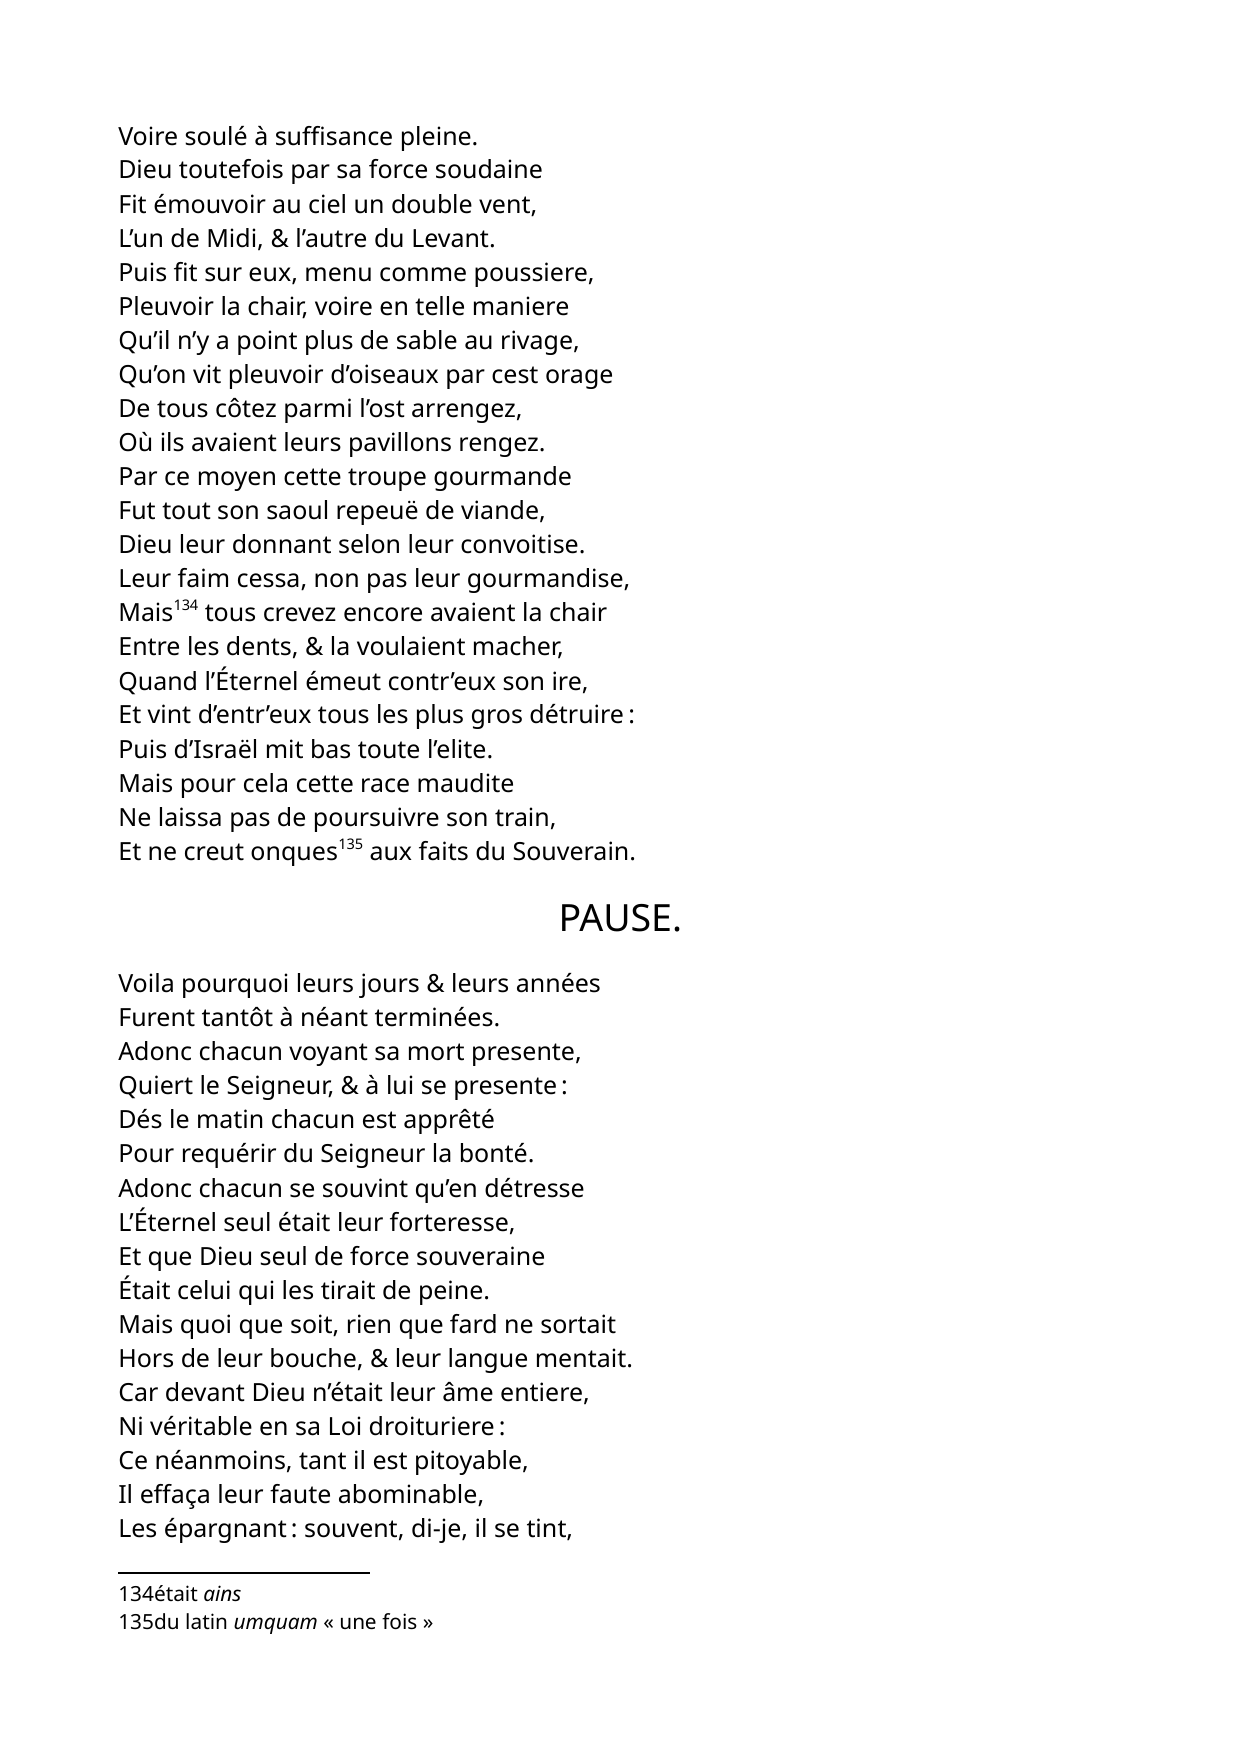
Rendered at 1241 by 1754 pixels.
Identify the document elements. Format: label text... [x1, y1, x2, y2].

text Et vint d’entr’eux tous les plus gros détruire : [118, 697, 1122, 731]
text Où ils avaient leurs pavillons rengez. [118, 425, 1122, 459]
text Ne laissa pas de poursuivre son train, [118, 799, 1122, 833]
text PAUSE. [118, 891, 1122, 942]
text Voire soulé à suffisance pleine. [118, 118, 1122, 152]
text Qu’on vit pleuvoir d’oiseaux par cest orage [118, 357, 1122, 391]
text Fit émouvoir au ciel un double vent, [118, 186, 1122, 220]
text Puis fit sur eux, menu comme poussiere, [118, 254, 1122, 288]
text Quiert le Seigneur, & à lui se presente : [118, 1068, 1122, 1102]
text Car devant Dieu n’était leur âme entiere, [118, 1374, 1122, 1409]
text Et ne creut onques aux faits du Souverain. [118, 833, 1122, 867]
text Les épargnant : souvent, di-je, il se tint, [118, 1511, 1122, 1545]
text Ni véritable en sa Loi droituriere : [118, 1409, 1122, 1443]
text Hors de leur bouche, & leur langue mentait. [118, 1341, 1122, 1374]
text Adonc chacun se souvint qu’en détresse [118, 1170, 1122, 1204]
text Dieu leur donnant selon leur convoitise. [118, 527, 1122, 561]
text Mais tous crevez encore avaient la chair [118, 595, 1122, 629]
text De tous côtez parmi l’ost arrengez, [118, 391, 1122, 425]
text Pour requérir du Seigneur la bonté. [118, 1136, 1122, 1170]
text Fut tout son saoul repeuë de viande, [118, 493, 1122, 527]
text Dieu toutefois par sa force soudaine [118, 152, 1122, 186]
text Voila pourquoi leurs jours & leurs années [118, 966, 1122, 1000]
text Et que Dieu seul de force souveraine [118, 1238, 1122, 1272]
text Il effaça leur faute abominable, [118, 1477, 1122, 1511]
text Pleuvoir la chair, voire en telle maniere [118, 288, 1122, 322]
text Par ce moyen cette troupe gourmande [118, 459, 1122, 493]
text L’Éternel seul était leur forteresse, [118, 1204, 1122, 1238]
text Leur faim cessa, non pas leur gourmandise, [118, 561, 1122, 595]
text Puis d’Israël mit bas toute l’elite. [118, 731, 1122, 765]
text Était celui qui les tirait de peine. [118, 1272, 1122, 1306]
text Ce néanmoins, tant il est pitoyable, [118, 1443, 1122, 1477]
text Dés le matin chacun est apprêté [118, 1102, 1122, 1136]
text Adonc chacun voyant sa mort presente, [118, 1034, 1122, 1068]
text était ains [118, 1579, 1122, 1607]
text Mais pour cela cette race maudite [118, 765, 1122, 799]
text L’un de Midi, & l’autre du Levant. [118, 220, 1122, 254]
text Quand l’Éternel émeut contr’eux son ire, [118, 663, 1122, 697]
text du latin umquam « une fois » [118, 1607, 1122, 1636]
text Furent tantôt à néant terminées. [118, 1000, 1122, 1034]
text Entre les dents, & la voulaient macher, [118, 629, 1122, 663]
text Qu’il n’y a point plus de sable au rivage, [118, 322, 1122, 357]
text Mais quoi que soit, rien que fard ne sortait [118, 1306, 1122, 1341]
